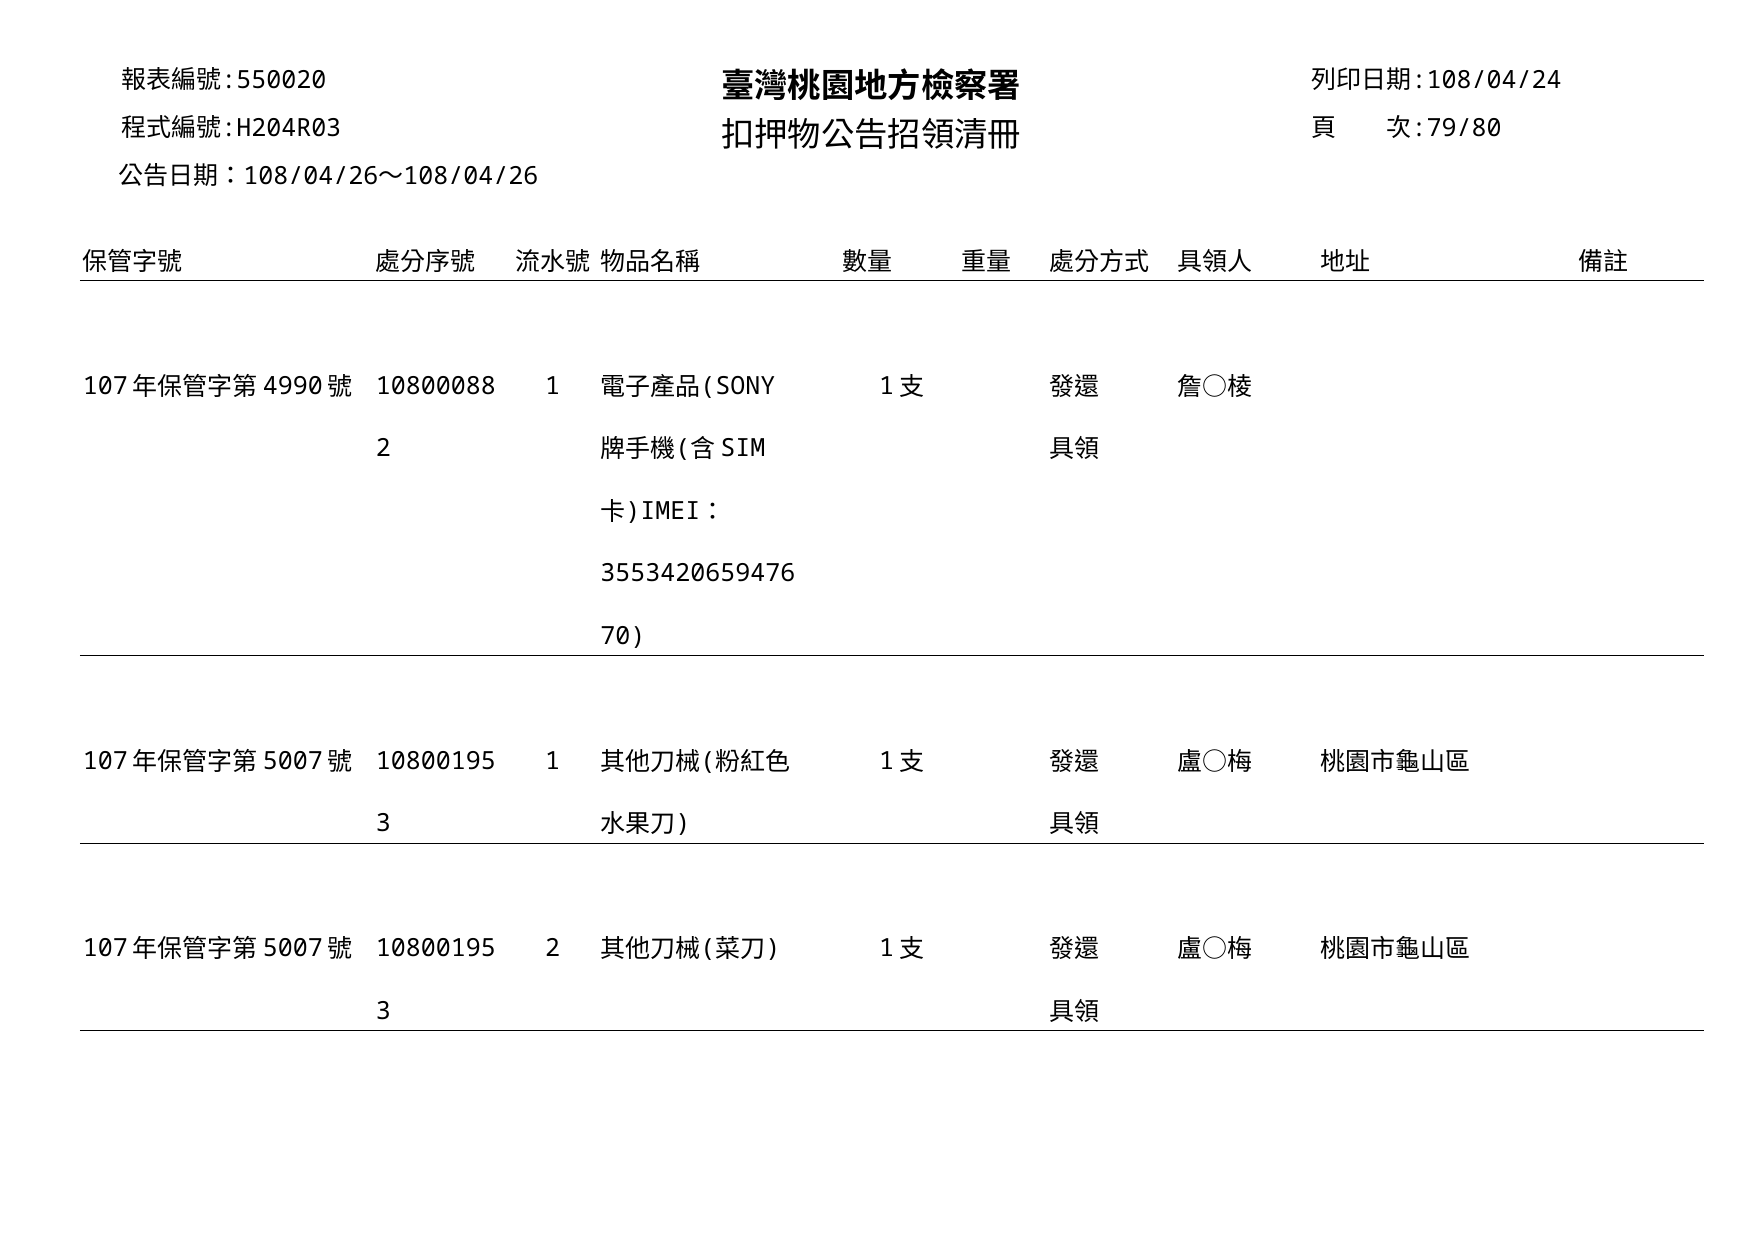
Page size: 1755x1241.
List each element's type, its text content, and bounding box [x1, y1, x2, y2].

table_cell 1支 [808, 844, 927, 1030]
table_cell 2 [507, 844, 597, 1030]
table_cell 發還 具領 [1046, 281, 1175, 655]
table_cell 108001953 [373, 656, 507, 843]
table_cell [927, 281, 1046, 655]
table_header 處分方式 [1046, 218, 1175, 280]
table_cell [1575, 281, 1704, 655]
table_header 流水號 [507, 218, 597, 280]
table_cell 發還 具領 [1046, 844, 1175, 1030]
table_cell 詹○棱 [1175, 281, 1317, 655]
table_header 數量 [808, 218, 927, 280]
table_cell 桃園市龜山區 [1317, 844, 1575, 1030]
table_header 保管字號 [80, 218, 373, 280]
table_cell 其他刀械(菜刀) [597, 844, 807, 1030]
table_cell 108001953 [373, 844, 507, 1030]
table_cell 107年保管字第4990號 [80, 281, 373, 655]
table_cell 桃園市龜山區 [1317, 656, 1575, 843]
table_cell [1575, 844, 1704, 1030]
table_cell [927, 844, 1046, 1030]
table_cell [1317, 281, 1575, 655]
table_header 具領人 [1175, 218, 1317, 280]
table_cell 發還 具領 [1046, 656, 1175, 843]
table_cell [927, 656, 1046, 843]
table_cell 108000882 [373, 281, 507, 655]
table_header 地址 [1317, 218, 1575, 280]
table_cell 107年保管字第5007號 [80, 844, 373, 1030]
table_header 備註 [1575, 218, 1704, 280]
table_cell 其他刀械(粉紅色水果刀) [597, 656, 807, 843]
table_cell 電子產品(SONY牌手機(含SIM卡)IMEI：355342065947670) [597, 281, 807, 655]
table_cell 盧○梅 [1175, 656, 1317, 843]
table_header 物品名稱 [597, 218, 807, 280]
table_header 重量 [927, 218, 1046, 280]
table_cell [1575, 656, 1704, 843]
table_cell 盧○梅 [1175, 844, 1317, 1030]
table_cell 1支 [808, 656, 927, 843]
table_header 處分序號 [373, 218, 507, 280]
table_cell 1 [507, 281, 597, 655]
table_cell 1 [507, 656, 597, 843]
table_cell 107年保管字第5007號 [80, 656, 373, 843]
table_cell 1支 [808, 281, 927, 655]
